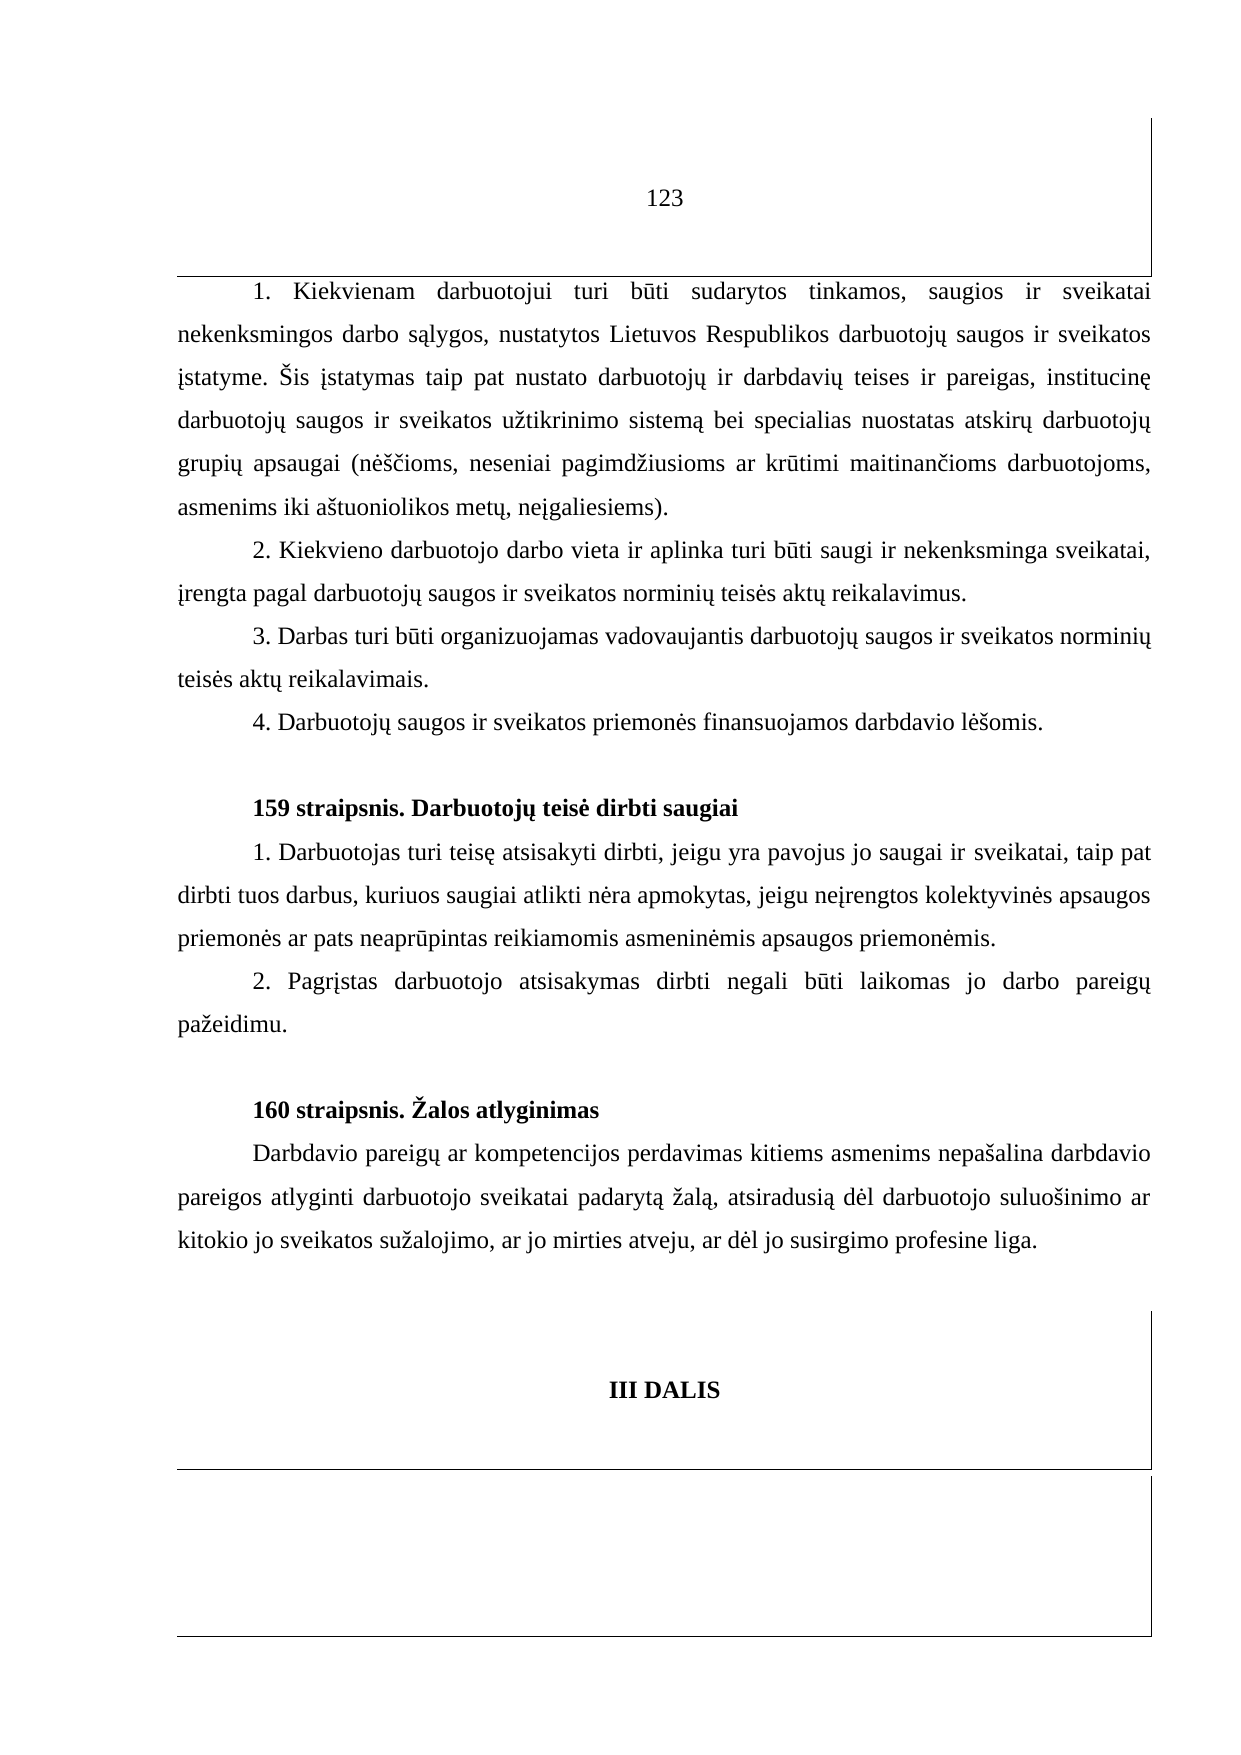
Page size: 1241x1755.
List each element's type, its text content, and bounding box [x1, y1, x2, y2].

subtitle 159 straipsnis. Darbuotojų teisė dirbti saugiai [177, 793, 1152, 822]
text 1. Kiekvienam darbuotojui turi būti sudarytos tinkamos, saugios ir sveikatai nekenksmingos darbo sąlygos, nustatytos Lietuvos Respublikos darbuotojų saugos ir sveikatos įstatyme. Šis įstatymas taip pat nustato darbuotojų ir darbdavių teises ir pareigas, institucinę darbuotojų saugos ir sveikatos užtikrinimo sistemą bei specialias nuostatas atskirų darbuotojų grupių apsaugai (nėščioms, neseniai pagimdžiusioms ar krūtimi maitinančioms darbuotojoms, asmenims iki aštuoniolikos metų, neįgaliesiems). [177, 276, 1152, 520]
text Darbdavio pareigų ar kompetencijos perdavimas kitiems asmenims nepašalina darbdavio pareigos atlyginti darbuotojo sveikatai padarytą žalą, atsiradusią dėl darbuotojo suluošinimo ar kitokio jo sveikatos sužalojimo, ar jo mirties atveju, ar dėl jo susirgimo profesine liga. [177, 1138, 1152, 1253]
text 1. Darbuotojas turi teisę atsisakyti dirbti, jeigu yra pavojus jo saugai ir sveikatai, taip pat dirbti tuos darbus, kuriuos saugiai atlikti nėra apmokytas, jeigu neįrengtos kolektyvinės apsaugos priemonės ar pats neaprūpintas reikiamomis asmeninėmis apsaugos priemonėmis. [177, 837, 1152, 952]
text 4. Darbuotojų saugos ir sveikatos priemonės finansuojamos darbdavio lėšomis. [177, 707, 1152, 736]
text 2. Kiekvieno darbuotojo darbo vieta ir aplinka turi būti saugi ir nekenksminga sveikatai, įrengta pagal darbuotojų saugos ir sveikatos norminių teisės aktų reikalavimus. [177, 535, 1152, 607]
text 2. Pagrįstas darbuotojo atsisakymas dirbti negali būti laikomas jo darbo pareigų pažeidimu. [177, 966, 1152, 1038]
text 3. Darbas turi būti organizuojamas vadovaujantis darbuotojų saugos ir sveikatos norminių teisės aktų reikalavimais. [177, 621, 1152, 693]
subtitle 160 straipsnis. Žalos atlyginimas [177, 1095, 1152, 1124]
text III DALIS [177, 1311, 1151, 1469]
